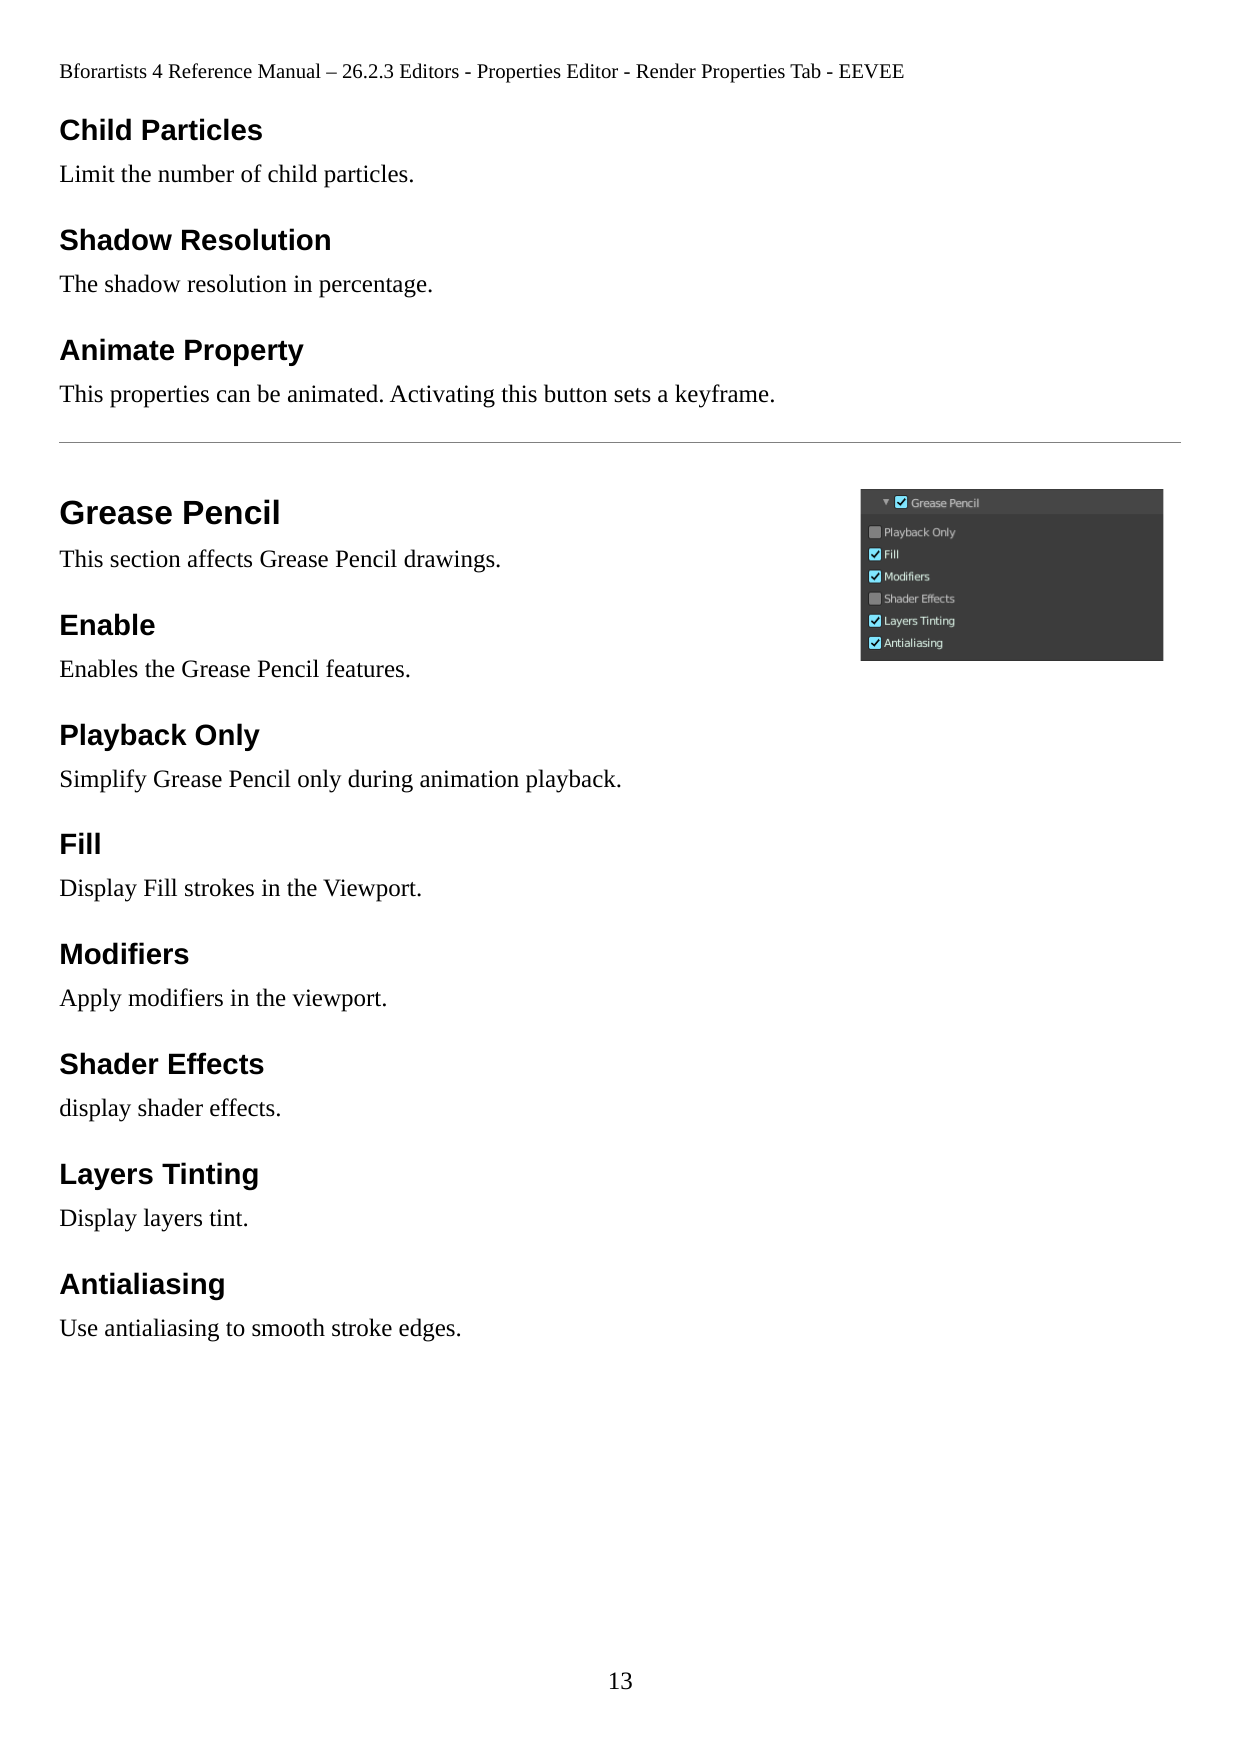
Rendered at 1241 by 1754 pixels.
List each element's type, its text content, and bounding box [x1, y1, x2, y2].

text Limit the number of child particles. [59, 159, 1181, 188]
picture [860, 489, 1164, 661]
text Simplify Grease Pencil only during animation playback. [59, 764, 1181, 792]
subtitle Grease Pencil [59, 493, 860, 531]
text Use antialiasing to smooth stroke edges. [59, 1313, 1181, 1342]
subtitle Animate Property [59, 332, 1181, 366]
subtitle Shader Effects [59, 1047, 1181, 1081]
text Display Fill strokes in the Viewport. [59, 873, 1181, 902]
subtitle Antialiasing [59, 1267, 1181, 1301]
subtitle Shadow Resolution [59, 222, 1181, 256]
subtitle Child Particles [59, 113, 1181, 146]
text The shadow resolution in percentage. [59, 269, 1181, 297]
text This properties can be animated. Activating this button sets a keyframe. [59, 379, 1181, 407]
text Apply modifiers in the viewport. [59, 983, 1181, 1012]
text Display layers tint. [59, 1203, 1181, 1232]
text Enables the Grease Pencil features. [59, 654, 1181, 682]
subtitle Modifiers [59, 937, 1181, 971]
text This section affects Grease Pencil drawings. [59, 544, 860, 573]
subtitle Fill [59, 827, 1181, 861]
text display shader effects. [59, 1093, 1181, 1122]
subtitle [1164, 493, 1181, 531]
subtitle Enable [59, 607, 860, 641]
subtitle Layers Tinting [59, 1157, 1181, 1191]
subtitle Playback Only [59, 717, 1181, 751]
subtitle [1164, 607, 1181, 641]
